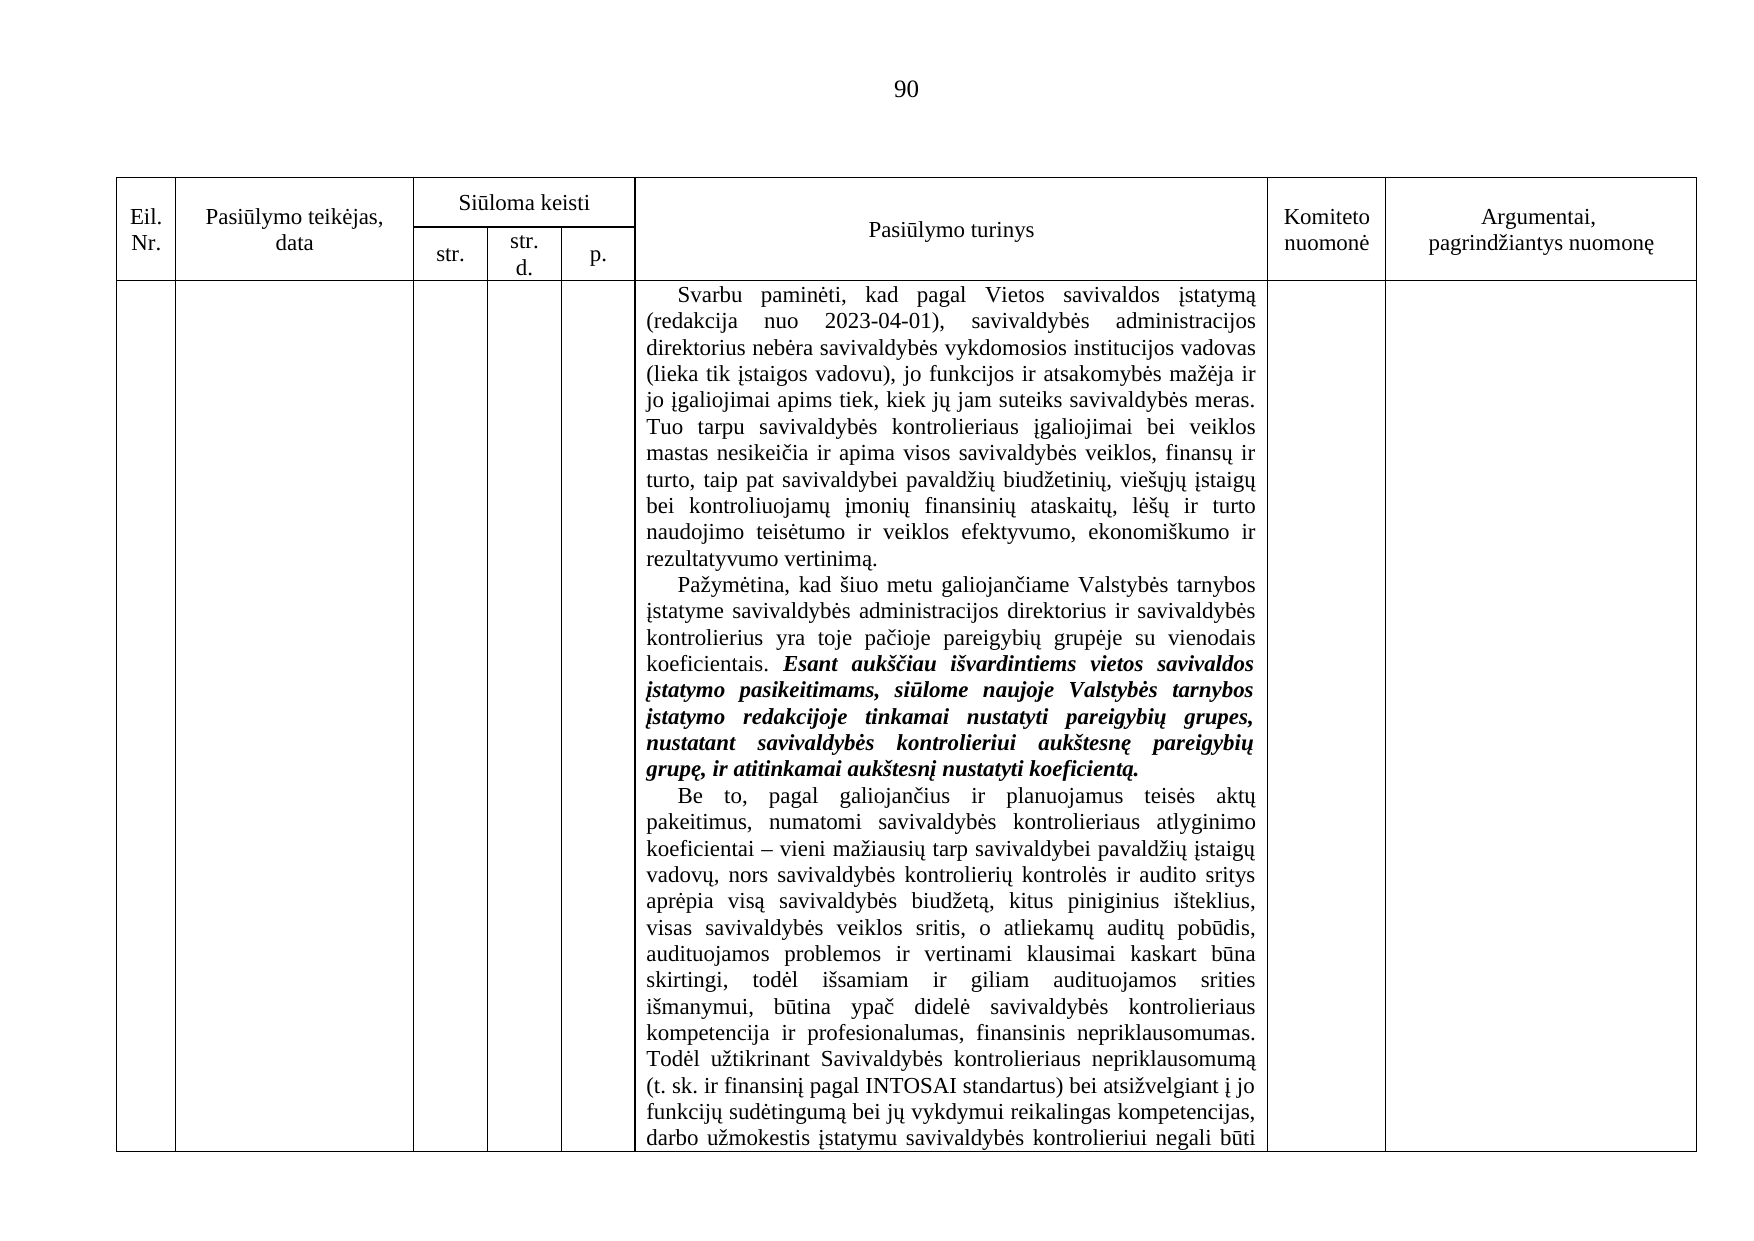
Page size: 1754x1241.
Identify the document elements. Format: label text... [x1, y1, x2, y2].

table_cell p. [562, 228, 634, 280]
table_header Komiteto nuomonė [1268, 178, 1385, 280]
table_cell str. d. [488, 228, 561, 280]
table_cell [1386, 281, 1696, 1151]
table_cell str. [414, 228, 487, 280]
table_cell [117, 281, 175, 1151]
table_header Argumentai, pagrindžiantys nuomonę [1386, 178, 1696, 280]
table_cell [562, 281, 634, 1151]
table_cell [488, 281, 561, 1151]
table_header Siūloma keisti [414, 178, 634, 226]
table_cell [414, 281, 487, 1151]
table_cell [176, 281, 413, 1151]
table_cell [1268, 281, 1385, 1151]
table_header Pasiūlymo teikėjas, data [176, 178, 413, 280]
table_header Pasiūlymo turinys [636, 178, 1267, 280]
table_header Eil. Nr. [117, 178, 175, 280]
table_cell Svarbu paminėti, kad pagal Vietos savivaldos įstatymą (redakcija nuo 2023-04-01), savivaldybės administracijos direktorius nebėra savivaldybės vykdomosios institucijos vadovas (lieka tik įstaigos vadovu), jo funkcijos ir atsakomybės mažėja ir jo įgaliojimai apims tiek, kiek jų jam suteiks savivaldybės meras. Tuo tarpu savivaldybės kontrolieriaus įgaliojimai bei veiklos mastas nesikeičia ir apima visos savivaldybės veiklos, finansų ir turto, taip pat savivaldybei pavaldžių biudžetinių, viešųjų įstaigų bei kontroliuojamų įmonių finansinių ataskaitų, lėšų ir turto naudojimo teisėtumo ir veiklos efektyvumo, ekonomiškumo ir rezultatyvumo vertinimą. Pažymėtina, kad šiuo metu galiojančiame Valstybės tarnybos įstatyme savivaldybės administracijos direktorius ir savivaldybės kontrolierius yra toje pačioje pareigybių grupėje su vienodais koeficientais. Esant aukščiau išvardintiems vietos savivaldos įstatymo pasikeitimams, siūlome naujoje Valstybės tarnybos įstatymo redakcijoje tinkamai nustatyti pareigybių grupes, nustatant savivaldybės kontrolieriui aukštesnę pareigybių grupę, ir atitinkamai aukštesnį nustatyti koeficientą. Be to, pagal galiojančius ir planuojamus teisės aktų pakeitimus, numatomi savivaldybės kontrolieriaus atlyginimo koeficientai – vieni mažiausių tarp savivaldybei pavaldžių įstaigų vadovų, nors savivaldybės kontrolierių kontrolės ir audito sritys aprėpia visą savivaldybės biudžetą, kitus piniginius išteklius, visas savivaldybės veiklos sritis, o atliekamų auditų pobūdis, audituojamos problemos ir vertinami klausimai kaskart būna skirtingi, todėl išsamiam ir giliam audituojamos srities išmanymui, būtina ypač didelė savivaldybės kontrolieriaus kompetencija ir profesionalumas, finansinis nepriklausomumas. Todėl užtikrinant Savivaldybės kontrolieriaus nepriklausomumą (t. sk. ir finansinį pagal INTOSAI standartus) bei atsižvelgiant į jo funkcijų sudėtingumą bei jų vykdymui reikalingas kompetencijas, darbo užmokestis įstatymu savivaldybės kontrolieriui negali būti [636, 281, 1267, 1151]
